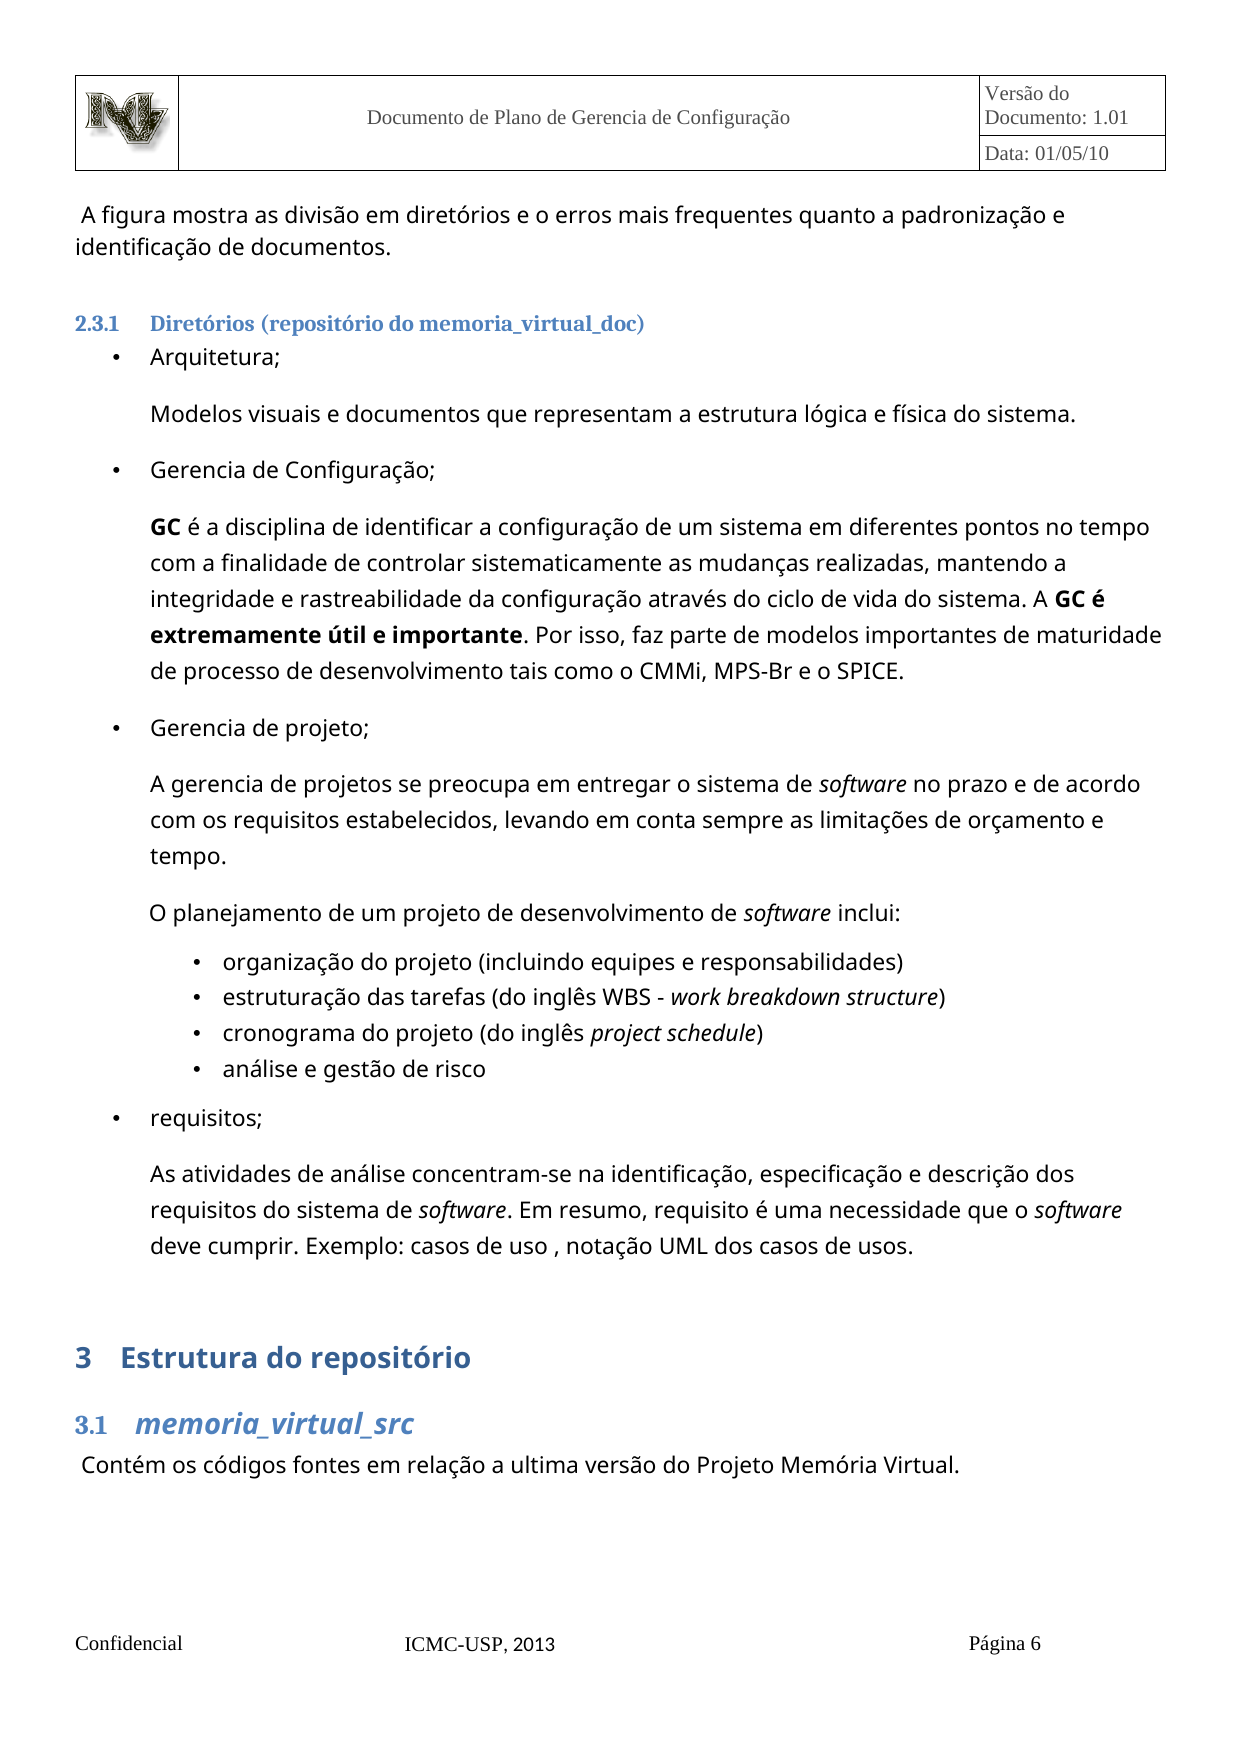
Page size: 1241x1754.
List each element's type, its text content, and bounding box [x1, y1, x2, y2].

list GC é a disciplina de identificar a configuração de um sistema em diferentes pontos no tempo com a finalidade de controlar sistematicamente as mudanças realizadas, mantendo a integridade e rastreabilidade da configuração através do ciclo de vida do sistema. A GC é extremamente útil e importante. Por isso, faz parte de modelos importantes de maturidade de processo de desenvolvimento tais como o CMMi, MPS-Br e o SPICE. [112, 511, 1165, 686]
subtitle memoria_virtual_src [75, 1403, 1165, 1443]
subtitle Estrutura do repositório [75, 1337, 1165, 1377]
list Arquitetura; [112, 341, 1165, 372]
list As atividades de análise concentram-se na identificação, especificação e descrição dos requisitos do sistema de software. Em resumo, requisito é uma necessidade que o software deve cumprir. Exemplo: casos de uso , notação UML dos casos de usos. [112, 1158, 1165, 1262]
list análise e gestão de risco [193, 1053, 1165, 1084]
text O planejamento de um projeto de desenvolvimento de software inclui: [75, 897, 1165, 928]
list estruturação das tarefas (do inglês WBS - work breakdown structure) [193, 981, 1165, 1013]
picture [80, 80, 170, 156]
text Contém os códigos fontes em relação a ultima versão do Projeto Memória Virtual. [75, 1449, 1165, 1480]
text A figura mostra as divisão em diretórios e o erros mais frequentes quanto a padronização e identificação de documentos. [75, 199, 1165, 262]
list organização do projeto (incluindo equipes e responsabilidades) [193, 945, 1165, 977]
list Modelos visuais e documentos que representam a estrutura lógica e física do sistema. [112, 397, 1165, 429]
list cronograma do projeto (do inglês project schedule) [193, 1017, 1165, 1048]
list A gerencia de projetos se preocupa em entregar o sistema de software no prazo e de acordo com os requisitos estabelecidos, levando em conta sempre as limitações de orçamento e tempo. [112, 768, 1165, 871]
list Gerencia de Configuração; [112, 454, 1165, 486]
subtitle Diretórios (repositório do memoria_virtual_doc) [75, 311, 1165, 337]
list Gerencia de projeto; [112, 712, 1165, 743]
list requisitos; [112, 1102, 1165, 1133]
